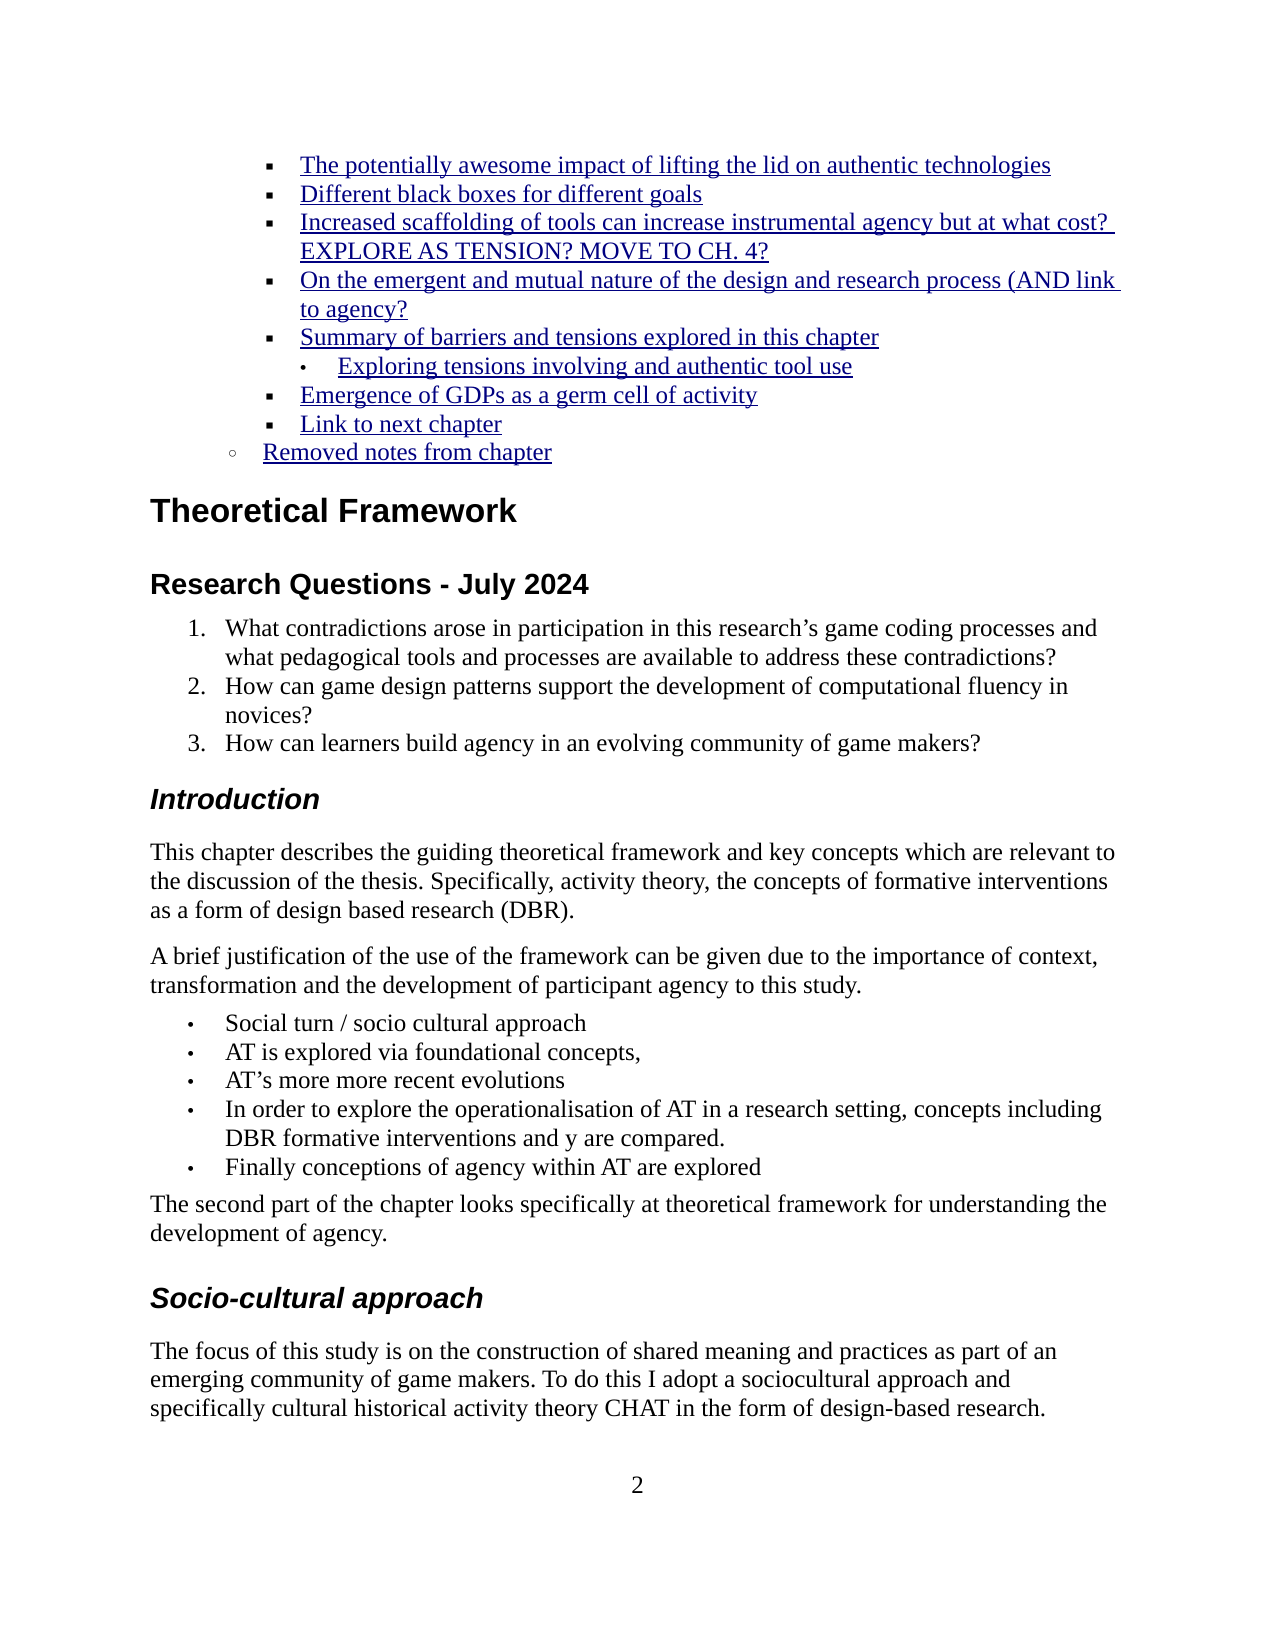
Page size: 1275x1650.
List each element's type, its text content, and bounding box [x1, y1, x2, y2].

list Social turn / socio cultural approach [187, 1008, 1125, 1037]
list What contradictions arose in participation in this research’s game coding processes and what pedagogical tools and processes are available to address these contradictions? [187, 613, 1125, 671]
text A brief justification of the use of the framework can be given due to the importance of context, transformation and the development of participant agency to this study. [150, 941, 1125, 999]
list In order to explore the operationalisation of AT in a research setting, concepts including DBR formative interventions and y are compared. [187, 1094, 1125, 1152]
text The second part of the chapter looks specifically at theoretical framework for understanding the development of agency. [150, 1189, 1125, 1247]
subtitle Research Questions - July 2024 [150, 567, 1125, 601]
list Different black boxes for different goals [262, 179, 1125, 207]
subtitle Socio-cultural approach [150, 1281, 1125, 1314]
list Summary of barriers and tensions explored in this chapter [262, 322, 1125, 351]
list Finally conceptions of agency within AT are explored [187, 1152, 1125, 1180]
list How can learners build agency in an evolving community of game makers? [187, 728, 1125, 757]
list Removed notes from chapter [225, 437, 1125, 466]
text This chapter describes the guiding theoretical framework and key concepts which are relevant to the discussion of the thesis. Specifically, activity theory, the concepts of formative interventions as a form of design based research (DBR). [150, 837, 1125, 923]
list The potentially awesome impact of lifting the lid on authentic technologies [262, 150, 1125, 179]
text The focus of this study is on the construction of shared meaning and practices as part of an emerging community of game makers. To do this I adopt a sociocultural approach and specifically cultural historical activity theory CHAT in the form of design-based research. [150, 1336, 1125, 1422]
list Emergence of GDPs as a germ cell of activity [262, 380, 1125, 409]
list Exploring tensions involving and authentic tool use [300, 351, 1125, 380]
list Link to next chapter [262, 409, 1125, 437]
list AT’s more more recent evolutions [187, 1065, 1125, 1094]
list Increased scaffolding of tools can increase instrumental agency but at what cost? EXPLORE AS TENSION? MOVE TO CH. 4? [262, 207, 1125, 265]
subtitle Introduction [150, 782, 1125, 816]
list AT is explored via foundational concepts, [187, 1037, 1125, 1065]
subtitle Theoretical Framework [150, 491, 1125, 530]
list On the emergent and mutual nature of the design and research process (AND link to agency? [262, 265, 1125, 322]
list How can game design patterns support the development of computational fluency in novices? [187, 671, 1125, 728]
